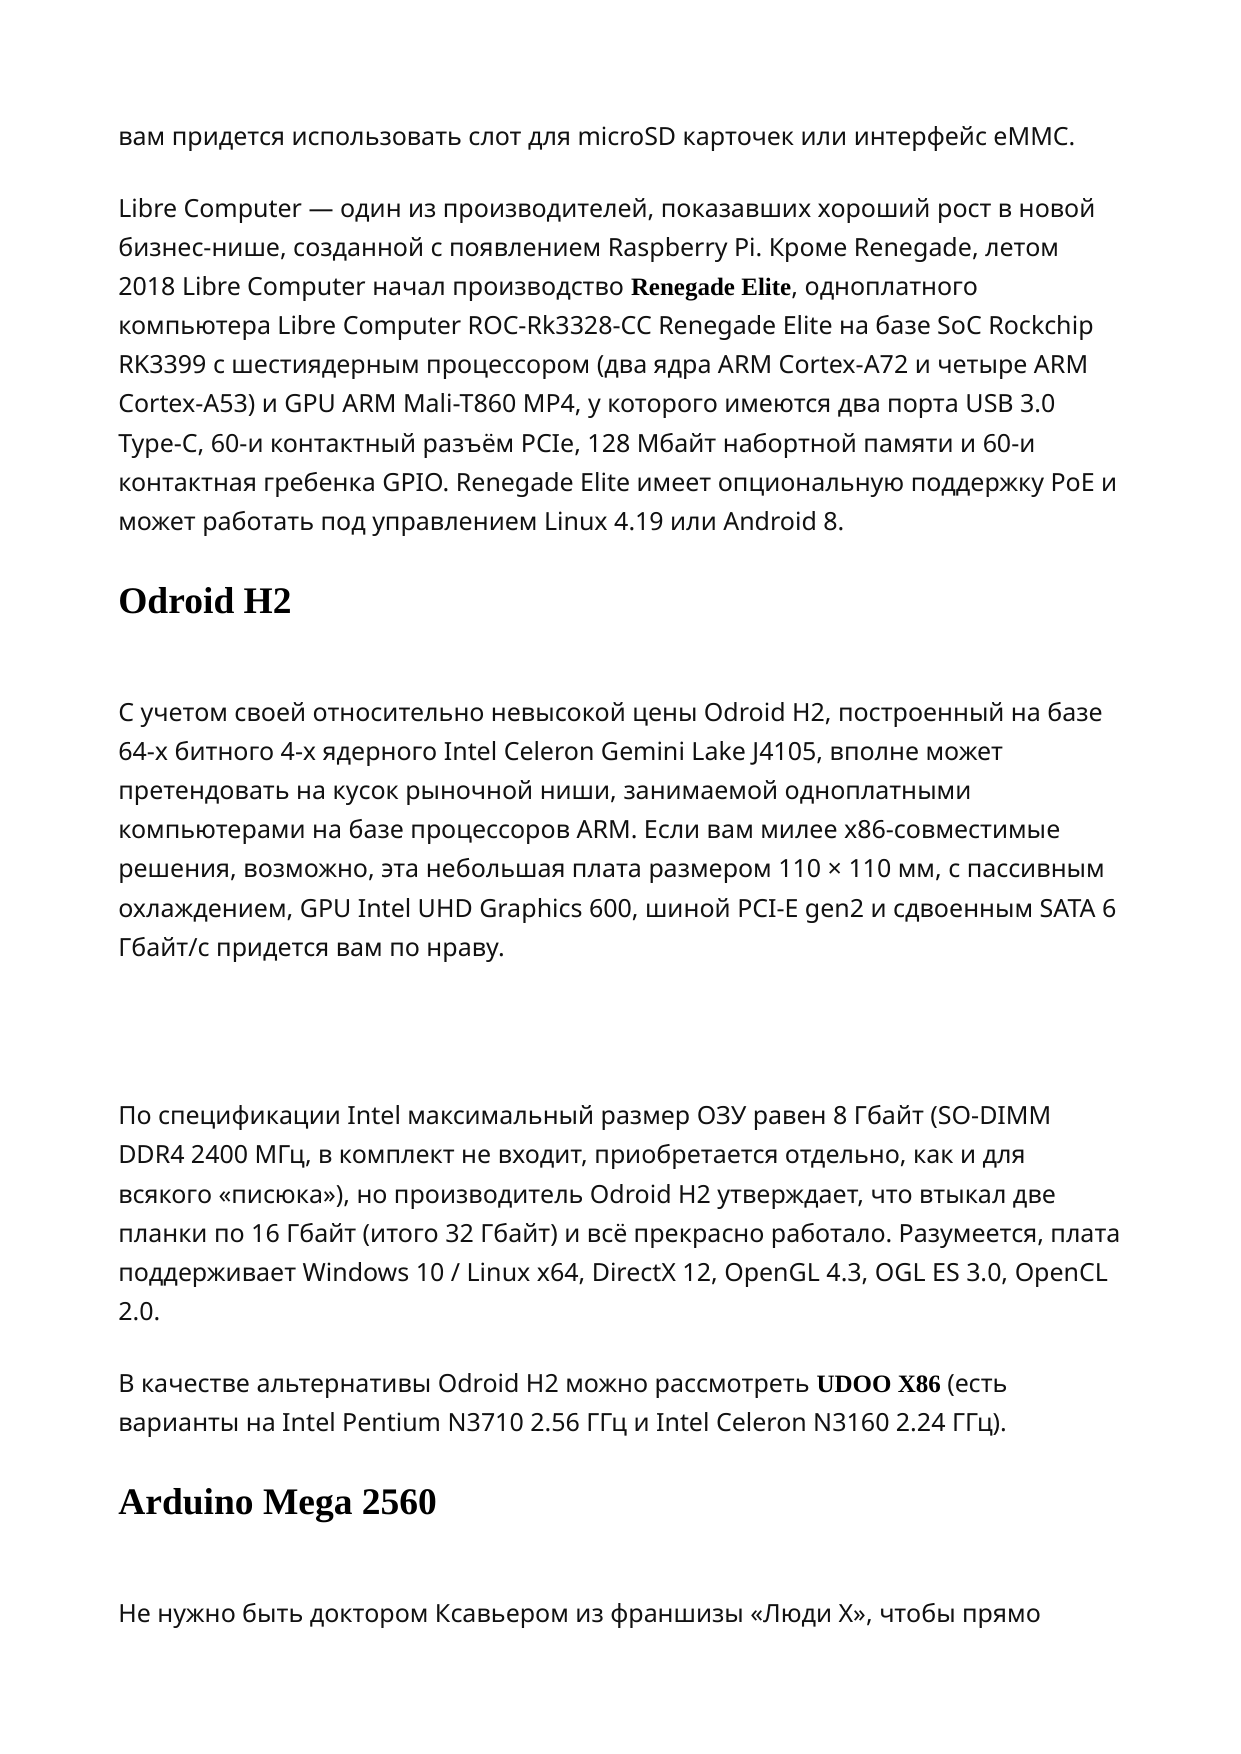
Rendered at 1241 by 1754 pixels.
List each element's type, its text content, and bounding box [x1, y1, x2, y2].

text Не нужно быть доктором Ксавьером из франшизы «Люди X», чтобы прямо [118, 1562, 1122, 1630]
subtitle Arduino Mega 2560 [118, 1480, 1122, 1523]
subtitle Odroid H2 [118, 578, 1122, 621]
text С учетом своей относительно невысокой цены Odroid H2, построенный на базе 64-х битного 4-x ядерного Intel Celeron Gemini Lake J4105, вполне может претендовать на кусок рыночной ниши, занимаемой одноплатными компьютерами на базе процессоров ARM. Если вам милее x86-совместимые решения, возможно, эта небольшая плата размером 110 × 110 мм, с пассивным охлаждением, GPU Intel UHD Graphics 600, шиной PCI-E gen2 и сдвоенным SATA 6 Гбайт/с придется вам по нраву. По спецификации Intel максимальный размер ОЗУ равен 8 Гбайт (SO-DIMM DDR4 2400 МГц, в комплект не входит, приобретается отдельно, как и для всякого «писюка»), но производитель Odroid H2 утверждает, что втыкал две планки по 16 Гбайт (итого 32 Гбайт) и всё прекрасно работало. Разумеется, плата поддерживает Windows 10 / Linux x64, DirectX 12, OpenGL 4.3, OGL ES 3.0, OpenCL 2.0. В качестве альтернативы Odroid H2 можно рассмотреть UDOO X86 (есть варианты на Intel Pentium N3710 2.56 ГГц и Intel Celeron N3160 2.24 ГГц). [118, 661, 1122, 1439]
text вам придется использовать слот для microSD карточек или интерфейс eMMC. Libre Computer — один из производителей, показавших хороший рост в новой бизнес-нише, созданной с появлением Raspberry Pi. Кроме Renegade, летом 2018 Libre Computer начал производство Renegade Elite, одноплатного компьютера Libre Computer ROC-Rk3328-CC Renegade Elite на базе SoC Rockchip RK3399 c шестиядерным процессором (два ядра ARM Cortex-A72 и четыре ARM Cortex-A53) и GPU ARM Mali-T860 MP4, у которого имеются два порта USB 3.0 Type-C, 60-и контактный разъём PCIe, 128 Мбайт набортной памяти и 60-и контактная гребенка GPIO. Renegade Elite имеет опциональную поддержку PoE и может работать под управлением Linux 4.19 или Android 8. [118, 118, 1122, 538]
